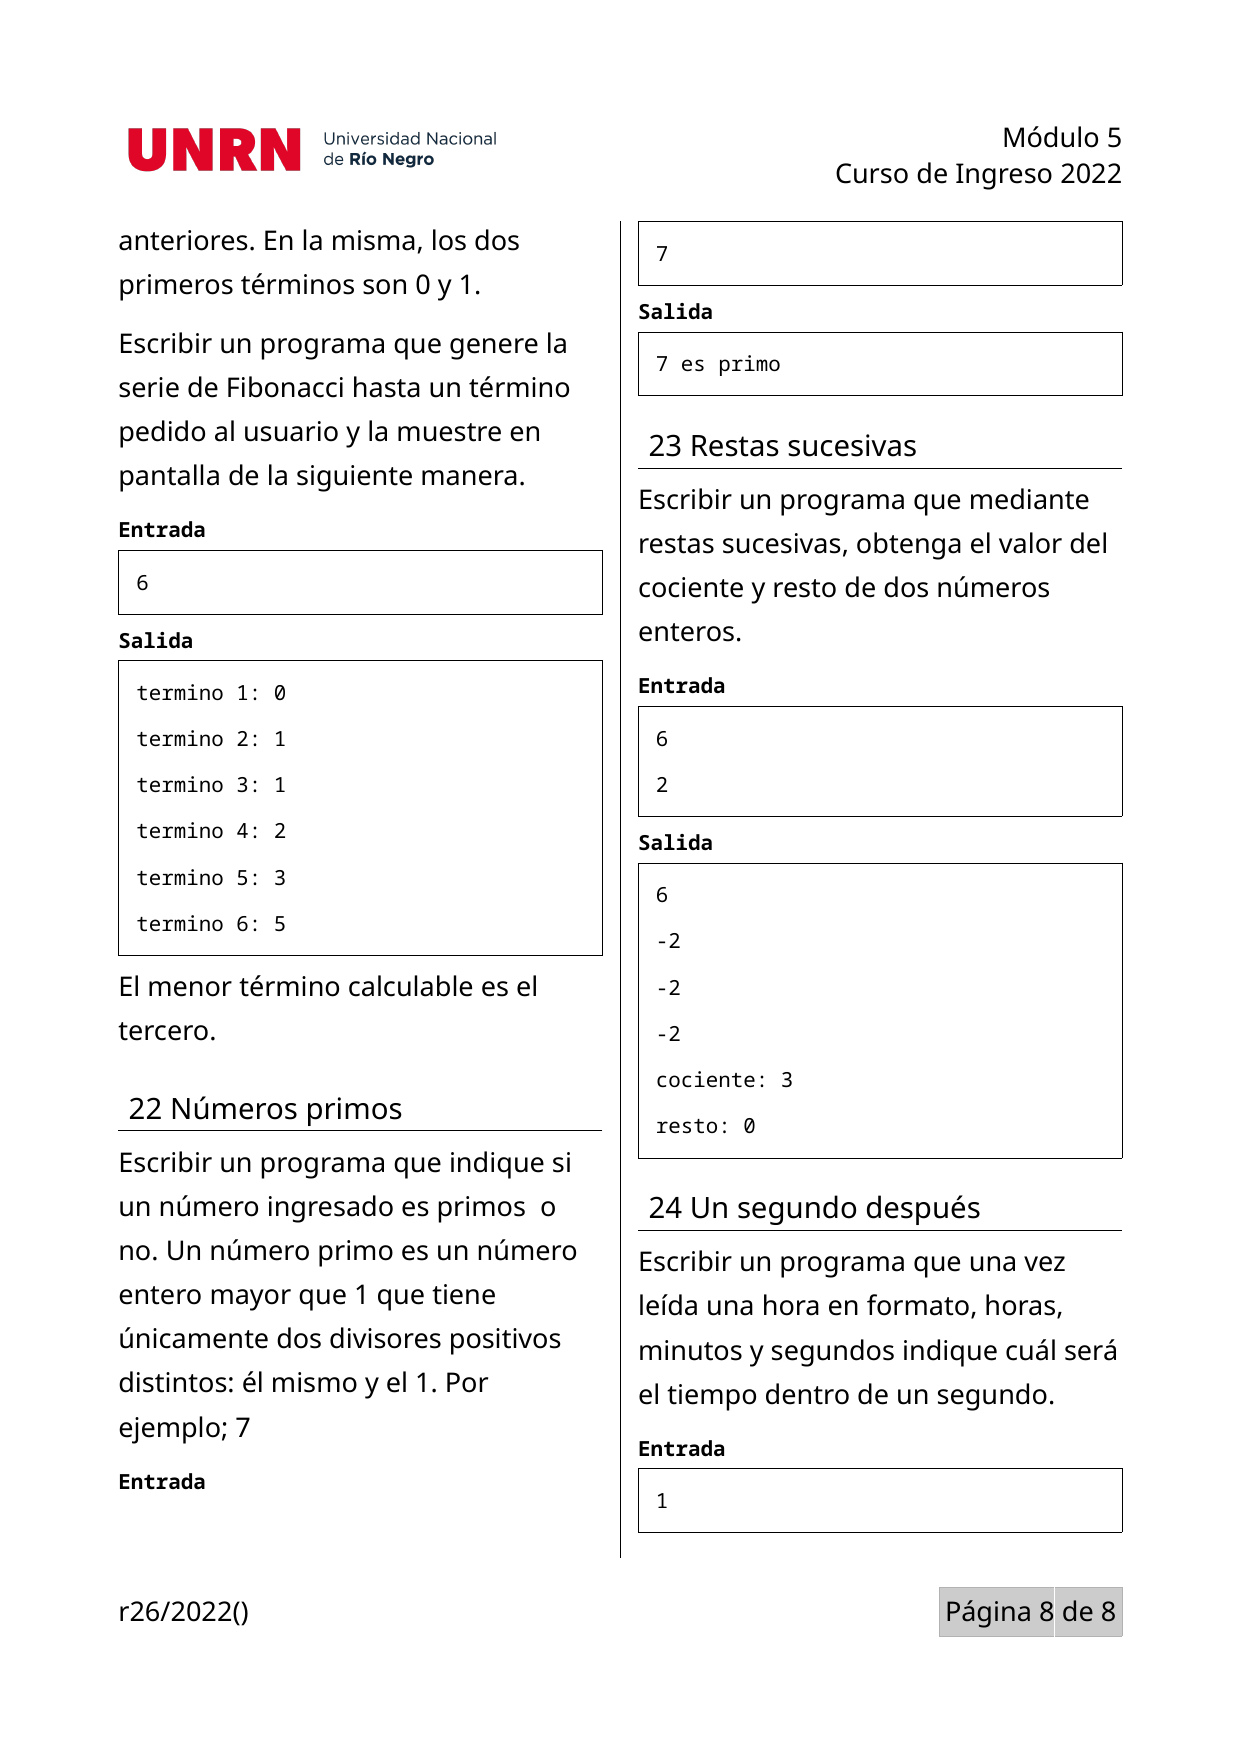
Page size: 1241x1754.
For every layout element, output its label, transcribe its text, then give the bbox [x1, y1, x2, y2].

text Escribir un programa que genere la serie de Fibonacci hasta un término pedido al usuario y la muestre en pantalla de la siguiente manera. [118, 324, 602, 494]
text El menor término calculable es el tercero. [118, 967, 602, 1048]
text Escribir un programa que mediante restas sucesivas, obtenga el valor del cociente y resto de dos números enteros. [638, 480, 1122, 650]
text Salida [638, 297, 1122, 326]
text -2 [639, 1001, 1122, 1047]
text 7 [639, 222, 1122, 285]
text 1 [639, 1469, 1122, 1532]
text 6 [639, 707, 1122, 752]
text anteriores. En la misma, los dos primeros términos son 0 y 1. [118, 221, 602, 302]
picture [118, 118, 505, 180]
text Entrada [118, 516, 602, 544]
text 2 [639, 752, 1122, 816]
text termino 4: 2 [119, 799, 602, 845]
text -2 [639, 909, 1122, 955]
text Entrada [638, 672, 1122, 700]
text 6 [119, 551, 602, 614]
text Escribir un programa que una vez leída una hora en formato, horas, minutos y segundos indique cuál será el tiempo dentro de un segundo. [638, 1243, 1122, 1412]
subtitle Números primos [118, 1085, 602, 1130]
text Entrada [118, 1467, 602, 1495]
text 7 es primo [639, 333, 1122, 395]
text Escribir un programa que indique si un número ingresado es primos o no. Un número primo es un número entero mayor que 1 que tiene únicamente dos divisores positivos distintos: él mismo y el 1. Por ejemplo; 7 [118, 1143, 602, 1445]
subtitle Un segundo después [638, 1184, 1122, 1230]
text -2 [639, 955, 1122, 1001]
text termino 5: 3 [119, 845, 602, 891]
text resto: 0 [639, 1094, 1122, 1158]
text Salida [638, 828, 1122, 857]
text cociente: 3 [639, 1047, 1122, 1094]
text termino 3: 1 [119, 753, 602, 799]
text termino 6: 5 [119, 891, 602, 955]
text Salida [118, 626, 602, 654]
subtitle Restas sucesivas [638, 422, 1122, 468]
text termino 2: 1 [119, 706, 602, 753]
text 6 [639, 864, 1122, 909]
text Entrada [638, 1434, 1122, 1462]
text termino 1: 0 [119, 661, 602, 706]
